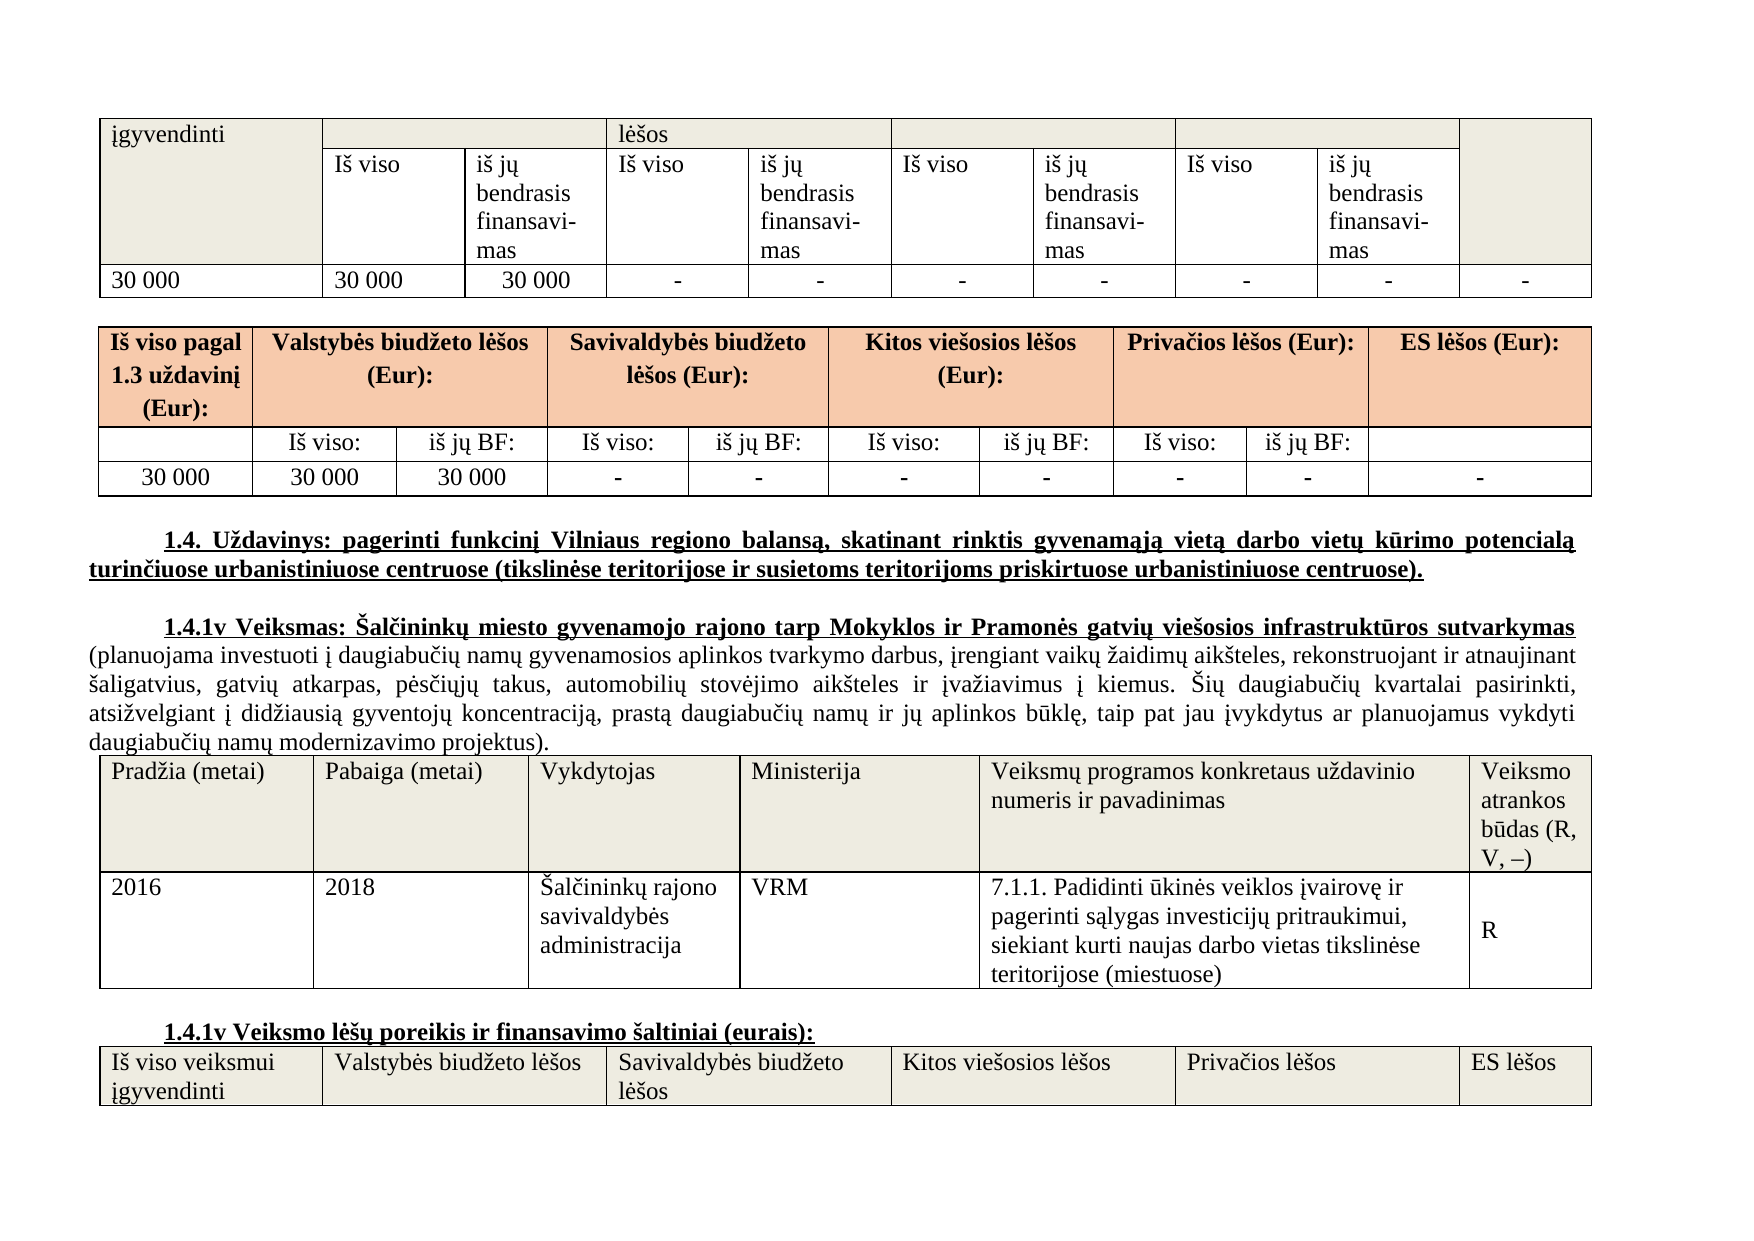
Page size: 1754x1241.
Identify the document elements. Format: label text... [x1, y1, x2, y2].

table_cell - [607, 265, 748, 297]
table_cell Iš viso [323, 149, 464, 264]
table_cell Šalčininkų rajono savivaldybės administracija [529, 873, 739, 987]
table_header Privačios lėšos (Eur): [1114, 328, 1368, 426]
table_cell iš jų bendrasis finansavi- mas [466, 149, 606, 264]
table_cell - [749, 265, 891, 297]
table_cell R [1470, 873, 1591, 987]
table_cell 30 000 [397, 462, 547, 494]
table_cell Iš viso [1176, 149, 1317, 264]
table_cell iš jų bendrasis finansavi- mas [749, 149, 891, 264]
table_cell iš jų BF: [1247, 428, 1368, 461]
table_cell 30 000 [99, 462, 252, 494]
table_header Valstybės biudžeto lėšos [323, 1047, 606, 1104]
table_header Kitos viešosios lėšos [892, 1047, 1175, 1104]
table_header Savivaldybės biudžeto lėšos (Eur): [548, 328, 828, 426]
table_cell 2016 [101, 873, 313, 987]
table_cell - [1114, 462, 1246, 494]
table_cell [99, 428, 252, 461]
table_header įgyvendinti [101, 119, 322, 264]
table_header Kitos viešosios lėšos (Eur): [829, 328, 1113, 426]
table_header Veiksmo atrankos būdas (R, V, –) [1470, 756, 1591, 871]
table_cell - [1318, 265, 1459, 297]
table_cell - [892, 265, 1033, 297]
table_cell 2018 [314, 873, 528, 987]
text 1.4.1v Veiksmo lėšų poreikis ir finansavimo šaltiniai (eurais): [89, 1017, 1577, 1046]
table_header Vykdytojas [529, 756, 739, 871]
table_header Veiksmų programos konkretaus uždavinio numeris ir pavadinimas [980, 756, 1469, 871]
text 1.4. Uždavinys: pagerinti funkcinį Vilniaus regiono balansą, skatinant rinktis gyvenamąją vietą darbo vietų kūrimo potencialą turinčiuose urbanistiniuose centruose (tikslinėse teritorijose ir susietoms teritorijoms priskirtuose urbanistiniuose centruose). [89, 525, 1577, 583]
table_cell iš jų BF: [689, 428, 828, 461]
table_cell Iš viso: [548, 428, 688, 461]
table_header [892, 119, 1175, 148]
table_cell - [1460, 265, 1591, 297]
table_cell iš jų BF: [980, 428, 1113, 461]
table_header ES lėšos [1460, 1047, 1591, 1104]
table_header ES lėšos (Eur): [1369, 328, 1591, 426]
table_cell - [1247, 462, 1368, 494]
table_header Iš viso veiksmui įgyvendinti [101, 1047, 322, 1104]
table_cell - [980, 462, 1113, 494]
table_cell - [829, 462, 979, 494]
table_cell iš jų bendrasis finansavi- mas [1318, 149, 1459, 264]
table_header [1460, 119, 1591, 264]
table_header lėšos [607, 119, 891, 148]
table_cell iš jų BF: [397, 428, 547, 461]
table_header Privačios lėšos [1176, 1047, 1459, 1104]
table_cell - [1034, 265, 1175, 297]
table_cell - [1176, 265, 1317, 297]
text 1.4.1v Veiksmas: Šalčininkų miesto gyvenamojo rajono tarp Mokyklos ir Pramonės gatvių viešosios infrastruktūros sutvarkymas (planuojama investuoti į daugiabučių namų gyvenamosios aplinkos tvarkymo darbus, įrengiant vaikų žaidimų aikšteles, rekonstruojant ir atnaujinant šaligatvius, gatvių atkarpas, pėsčiųjų takus, automobilių stovėjimo aikšteles ir įvažiavimus į kiemus. Šių daugiabučių kvartalai pasirinkti, atsižvelgiant į didžiausią gyventojų koncentraciją, prastą daugiabučių namų ir jų aplinkos būklę, taip pat jau įvykdytus ar planuojamus vykdyti daugiabučių namų modernizavimo projektus). [89, 612, 1577, 755]
table_header [1176, 119, 1459, 148]
table_cell [1369, 428, 1591, 461]
table_cell Iš viso [892, 149, 1033, 264]
table_cell 30 000 [466, 265, 606, 297]
table_cell - [548, 462, 688, 494]
table_cell Iš viso: [253, 428, 396, 461]
table_cell - [689, 462, 828, 494]
table_header Savivaldybės biudžeto lėšos [607, 1047, 891, 1104]
table_header Ministerija [741, 756, 979, 871]
table_cell Iš viso: [1114, 428, 1246, 461]
table_header [323, 119, 606, 148]
table_header Iš viso pagal 1.3 uždavinį (Eur): [99, 328, 252, 426]
table_cell VRM [741, 873, 979, 987]
table_cell Iš viso: [829, 428, 979, 461]
table_cell 7.1.1. Padidinti ūkinės veiklos įvairovę ir pagerinti sąlygas investicijų pritraukimui, siekiant kurti naujas darbo vietas tikslinėse teritorijose (miestuose) [980, 873, 1469, 987]
table_cell - [1369, 462, 1591, 494]
table_cell 30 000 [323, 265, 464, 297]
table_cell 30 000 [101, 265, 322, 297]
table_header Valstybės biudžeto lėšos (Eur): [253, 328, 547, 426]
table_cell Iš viso [607, 149, 748, 264]
table_cell 30 000 [253, 462, 396, 494]
table_header Pradžia (metai) [101, 756, 313, 871]
table_header Pabaiga (metai) [314, 756, 528, 871]
table_cell iš jų bendrasis finansavi- mas [1034, 149, 1175, 264]
